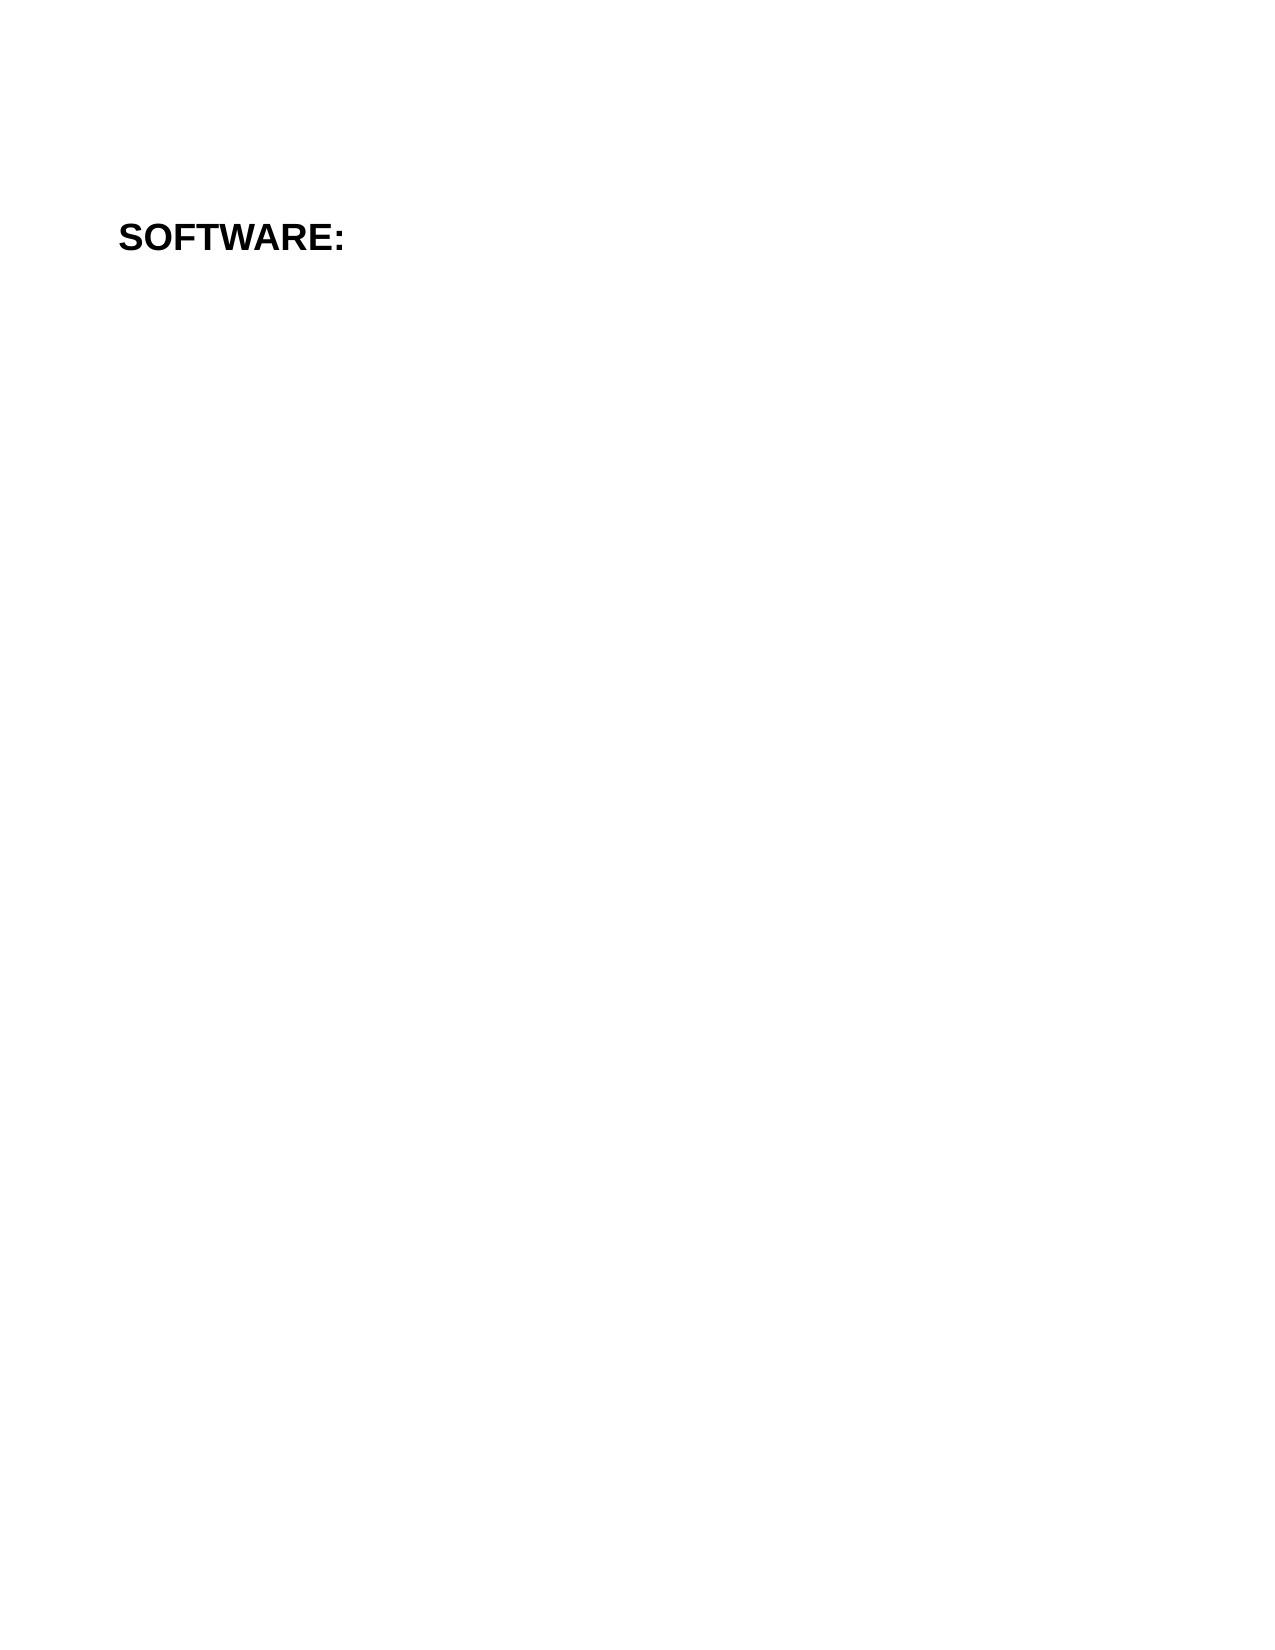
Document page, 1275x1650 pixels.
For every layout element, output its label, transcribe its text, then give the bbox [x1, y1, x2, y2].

subtitle SOFTWARE: [118, 215, 1157, 259]
